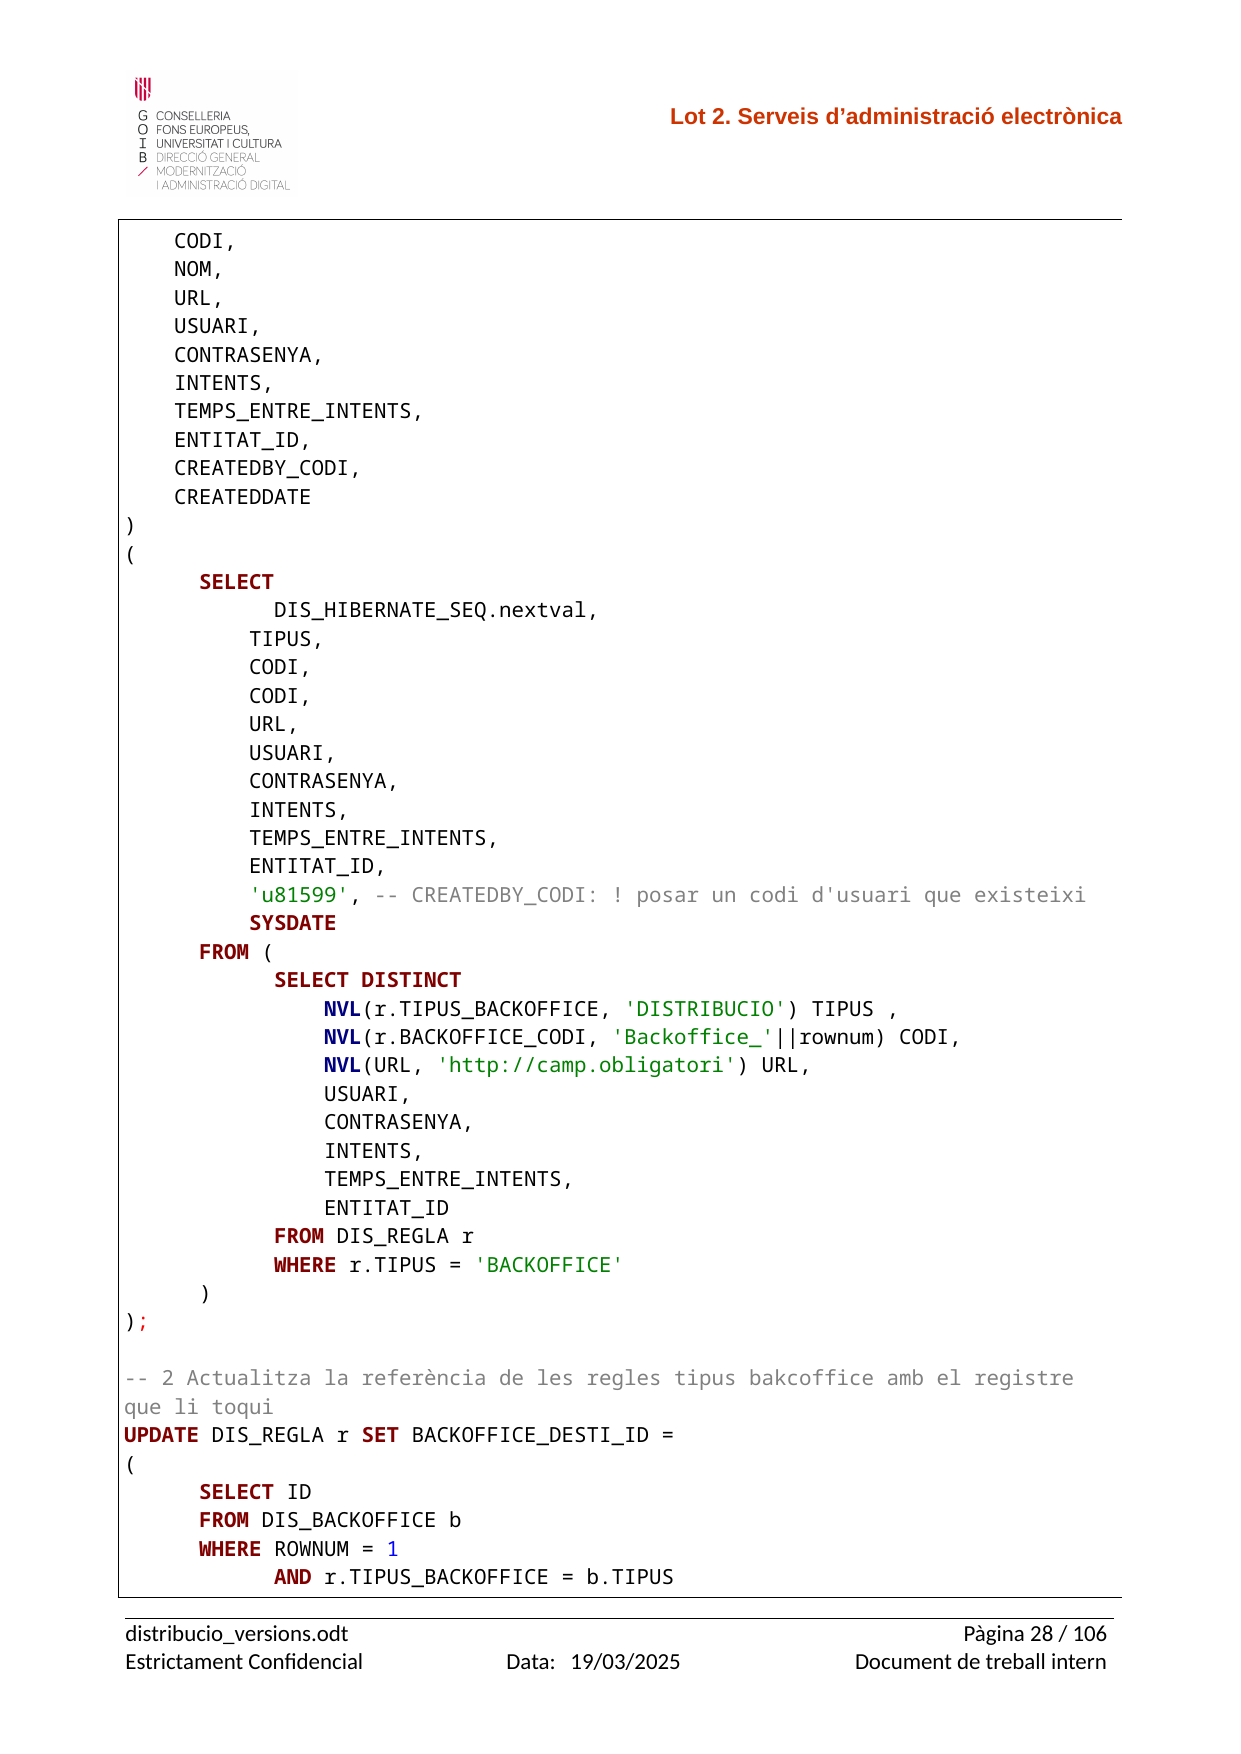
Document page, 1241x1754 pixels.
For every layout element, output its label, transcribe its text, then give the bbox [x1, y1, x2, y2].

picture [126, 70, 299, 197]
table_header CODI, NOM, URL, USUARI, CONTRASENYA, INTENTS, TEMPS_ENTRE_INTENTS, ENTITAT_ID, CREATEDBY_CODI, CREATEDDATE ) ( SELECT DIS_HIBERNATE_SEQ.nextval, TIPUS, CODI, CODI, URL, USUARI, CONTRASENYA, INTENTS, TEMPS_ENTRE_INTENTS, ENTITAT_ID, 'u81599', -- CREATEDBY_CODI: ! posar un codi d'usuari que existeixi SYSDATE FROM ( SELECT DISTINCT NVL(r.TIPUS_BACKOFFICE, 'DISTRIBUCIO') TIPUS , NVL(r.BACKOFFICE_CODI, 'Backoffice_'||rownum) CODI, NVL(URL, 'http://camp.obligatori') URL, USUARI, CONTRASENYA, INTENTS, TEMPS_ENTRE_INTENTS, ENTITAT_ID FROM DIS_REGLA r WHERE r.TIPUS = 'BACKOFFICE' ) ); -- 2 Actualitza la referència de les regles tipus bakcoffice amb el registre que li toqui UPDATE DIS_REGLA r SET BACKOFFICE_DESTI_ID = ( SELECT ID FROM DIS_BACKOFFICE b WHERE ROWNUM = 1 AND r.TIPUS_BACKOFFICE = b.TIPUS [119, 220, 1122, 1597]
